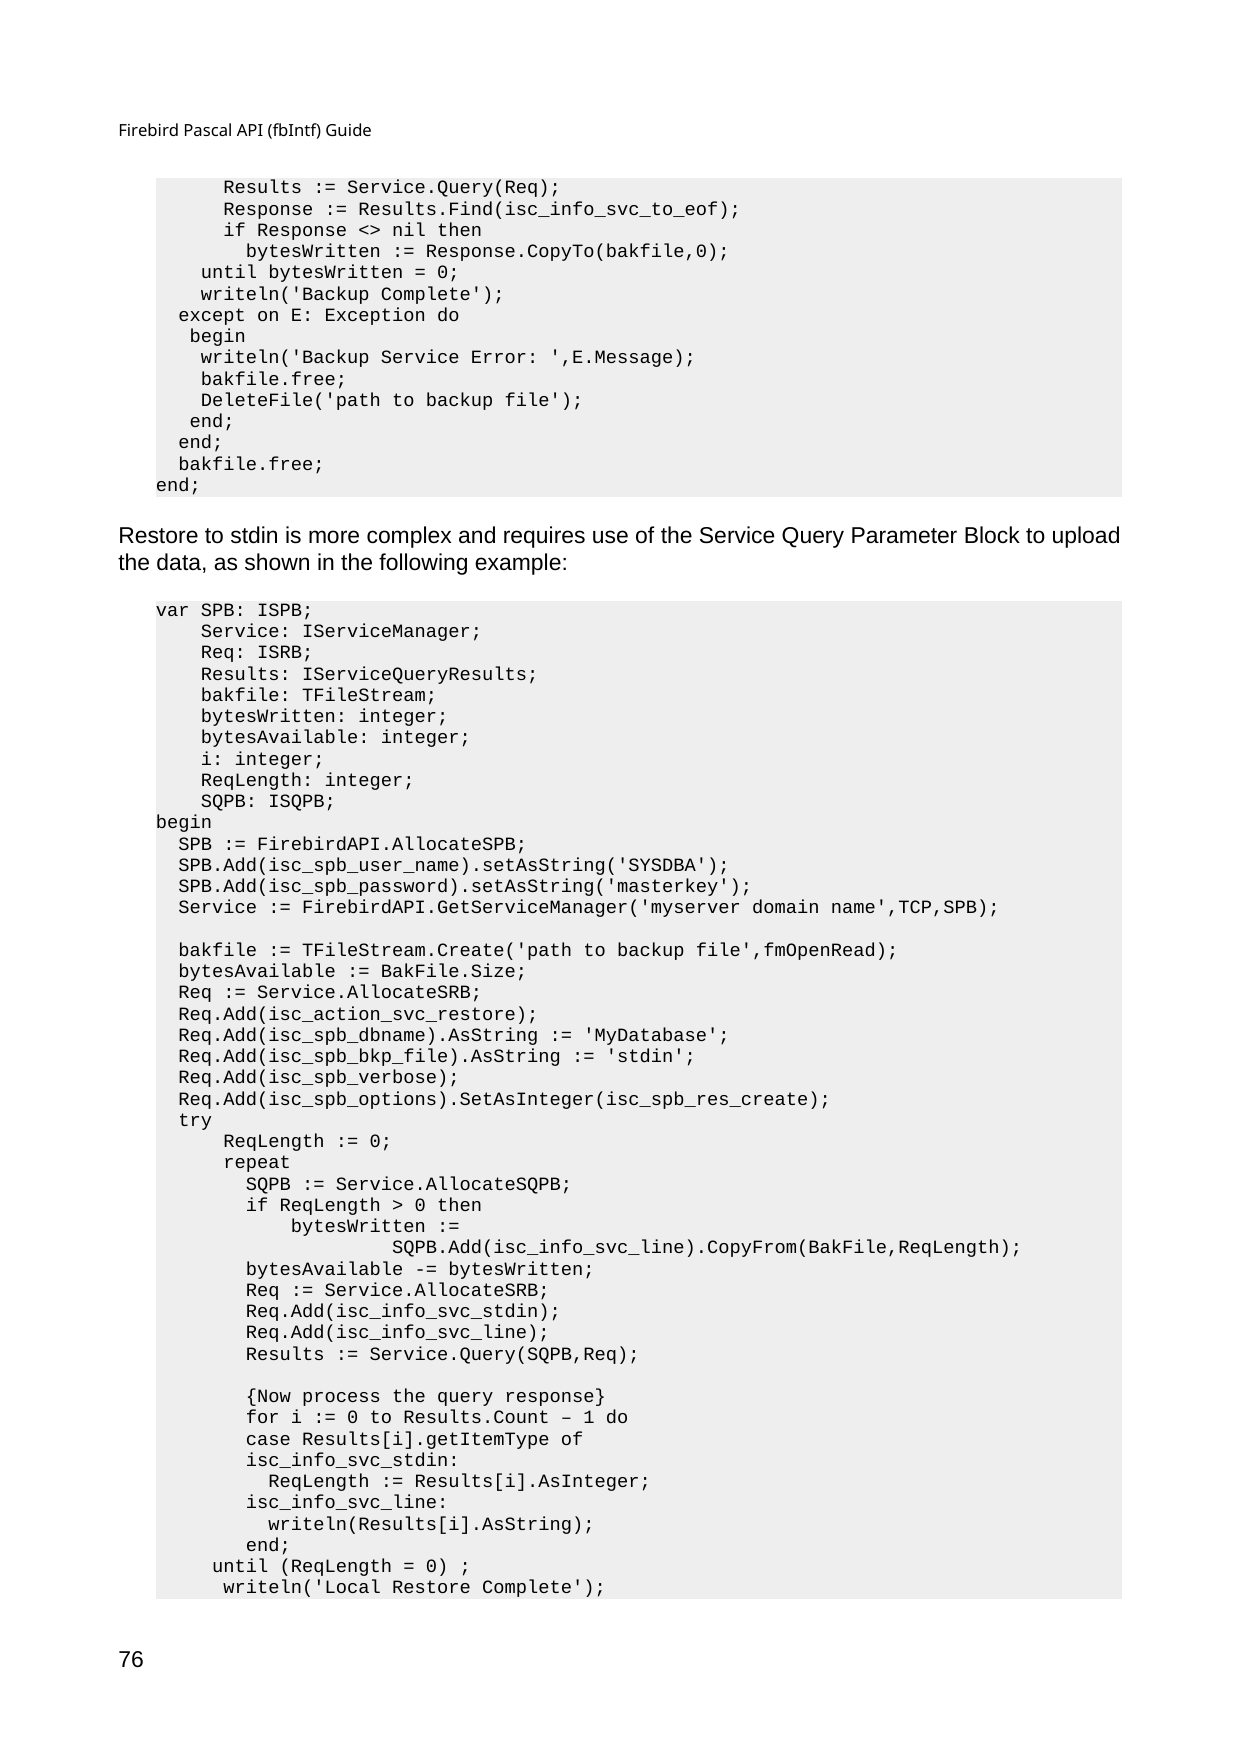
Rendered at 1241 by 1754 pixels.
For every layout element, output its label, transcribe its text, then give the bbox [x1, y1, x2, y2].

text writeln('Local Restore Complete'); [156, 1578, 1122, 1599]
text begin [156, 813, 1122, 834]
text try [156, 1111, 1122, 1132]
text if ReqLength > 0 then [156, 1196, 1122, 1217]
text Results: IServiceQueryResults; [156, 664, 1122, 686]
text SPB.Add(isc_spb_password).setAsString('masterkey'); [156, 877, 1122, 898]
text SQPB := Service.AllocateSQPB; [156, 1174, 1122, 1196]
text bytesAvailable -= bytesWritten; [156, 1259, 1122, 1281]
text except on E: Exception do [156, 306, 1122, 327]
text bakfile := TFileStream.Create('path to backup file',fmOpenRead); [156, 941, 1122, 962]
text ReqLength := Results[i].AsInteger; [156, 1472, 1122, 1493]
text Service: IServiceManager; [156, 622, 1122, 643]
text ReqLength: integer; [156, 771, 1122, 792]
text bakfile.free; [156, 369, 1122, 391]
text Req.Add(isc_info_svc_line); [156, 1323, 1122, 1344]
text if Response <> nil then [156, 221, 1122, 242]
text DeleteFile('path to backup file'); [156, 391, 1122, 412]
text {Now process the query response} [156, 1387, 1122, 1408]
text bakfile: TFileStream; [156, 686, 1122, 707]
text isc_info_svc_stdin: [156, 1451, 1122, 1472]
text bakfile.free; [156, 454, 1122, 476]
text until bytesWritten = 0; [156, 263, 1122, 284]
text bytesWritten := Response.CopyTo(bakfile,0); [156, 242, 1122, 263]
text Req.Add(isc_spb_bkp_file).AsString := 'stdin'; [156, 1047, 1122, 1068]
text i: integer; [156, 749, 1122, 771]
text writeln(Results[i].AsString); [156, 1514, 1122, 1536]
text Req := Service.AllocateSRB; [156, 1281, 1122, 1302]
text SPB.Add(isc_spb_user_name).setAsString('SYSDBA'); [156, 856, 1122, 877]
text SPB := FirebirdAPI.AllocateSPB; [156, 834, 1122, 856]
text Req := Service.AllocateSRB; [156, 983, 1122, 1004]
text bytesWritten: integer; [156, 707, 1122, 728]
text Req.Add(isc_spb_verbose); [156, 1068, 1122, 1089]
text for i := 0 to Results.Count – 1 do [156, 1408, 1122, 1429]
text Req.Add(isc_info_svc_stdin); [156, 1302, 1122, 1323]
text SQPB: ISQPB; [156, 792, 1122, 813]
text Results := Service.Query(SQPB,Req); [156, 1344, 1122, 1366]
text SQPB.Add(isc_info_svc_line).CopyFrom(BakFile,ReqLength); [156, 1238, 1122, 1259]
text isc_info_svc_line: [156, 1493, 1122, 1514]
text bytesAvailable: integer; [156, 728, 1122, 749]
text end; [156, 433, 1122, 454]
text repeat [156, 1153, 1122, 1174]
text Req: ISRB; [156, 643, 1122, 664]
text end; [156, 412, 1122, 433]
text end; [156, 476, 1122, 497]
text bytesWritten := [156, 1217, 1122, 1238]
text bytesAvailable := BakFile.Size; [156, 962, 1122, 983]
text writeln('Backup Complete'); [156, 284, 1122, 306]
text begin [156, 327, 1122, 348]
text Restore to stdin is more complex and requires use of the Service Query Parameter Block to upload the data, as shown in the following example: [118, 522, 1122, 575]
text writeln('Backup Service Error: ',E.Message); [156, 348, 1122, 369]
text Response := Results.Find(isc_info_svc_to_eof); [156, 199, 1122, 221]
text ReqLength := 0; [156, 1132, 1122, 1153]
text Results := Service.Query(Req); [156, 178, 1122, 199]
text until (ReqLength = 0) ; [156, 1557, 1122, 1578]
text Service := FirebirdAPI.GetServiceManager('myserver domain name',TCP,SPB); [156, 898, 1122, 919]
text Req.Add(isc_spb_dbname).AsString := 'MyDatabase'; [156, 1026, 1122, 1047]
text Req.Add(isc_spb_options).SetAsInteger(isc_spb_res_create); [156, 1089, 1122, 1111]
text case Results[i].getItemType of [156, 1429, 1122, 1451]
text Req.Add(isc_action_svc_restore); [156, 1004, 1122, 1026]
text var SPB: ISPB; [156, 601, 1122, 622]
text end; [156, 1536, 1122, 1557]
